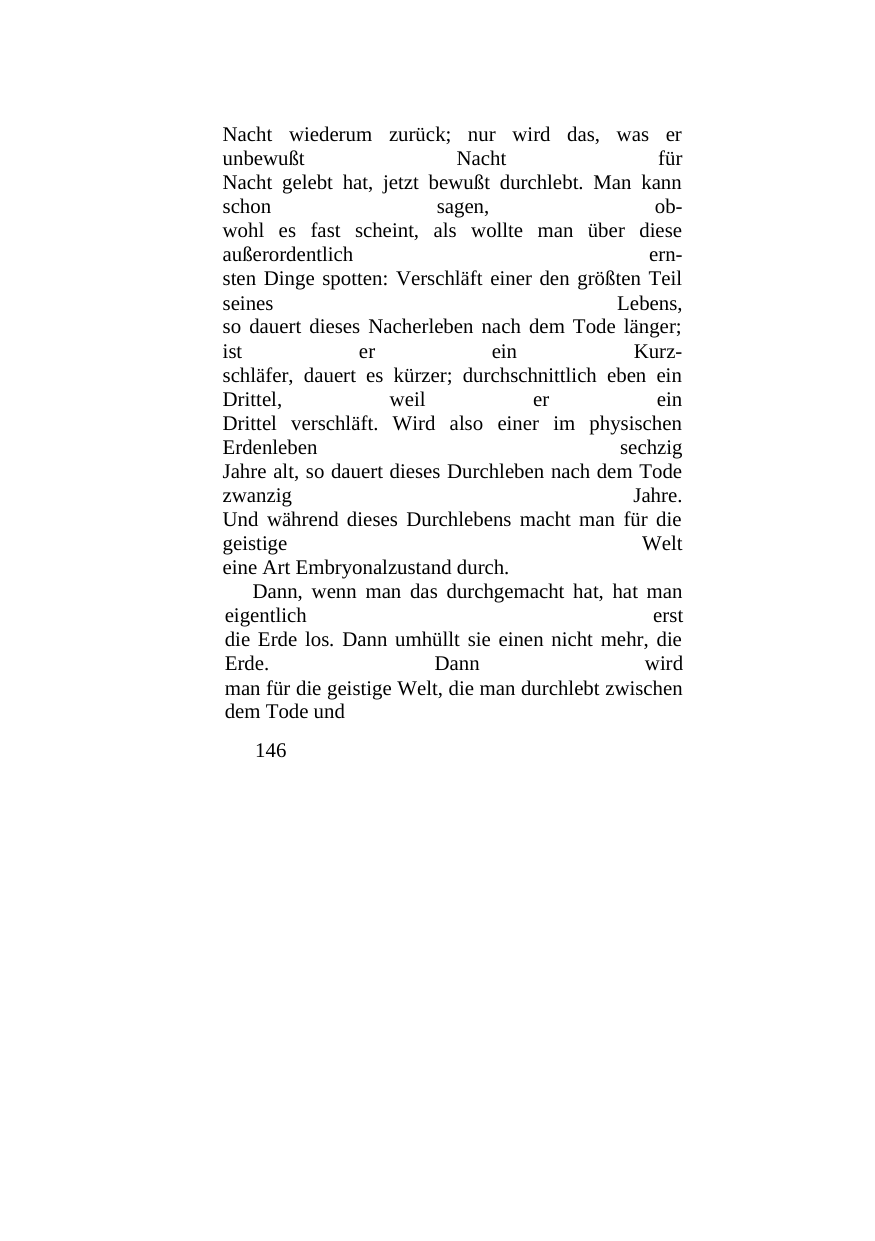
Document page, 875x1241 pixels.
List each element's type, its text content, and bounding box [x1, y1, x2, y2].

text 146 [255, 738, 683, 762]
text Dann, wenn man das durchgemacht hat, hat man eigentlich erst die Erde los. Dann umhüllt sie einen nicht mehr, die Erde. Dann wird man für die geistige Welt, die man durchlebt zwischen dem Tode und [224, 579, 683, 723]
text Nacht wiederum zurück; nur wird das, was er unbewußt Nacht für Nacht gelebt hat, jetzt bewußt durchlebt. Man kann schon sagen, ob- wohl es fast scheint, als wollte man über diese außerordentlich ern- sten Dinge spotten: Verschläft einer den größten Teil seines Lebens, so dauert dieses Nacherleben nach dem Tode länger; ist er ein Kurz- schläfer, dauert es kürzer; durchschnittlich eben ein Drittel, weil er ein Drittel verschläft. Wird also einer im physischen Erdenleben sechzig Jahre alt, so dauert dieses Durchleben nach dem Tode zwanzig Jahre. Und während dieses Durchlebens macht man für die geistige Welt eine Art Embryonalzustand durch. [222, 122, 682, 579]
